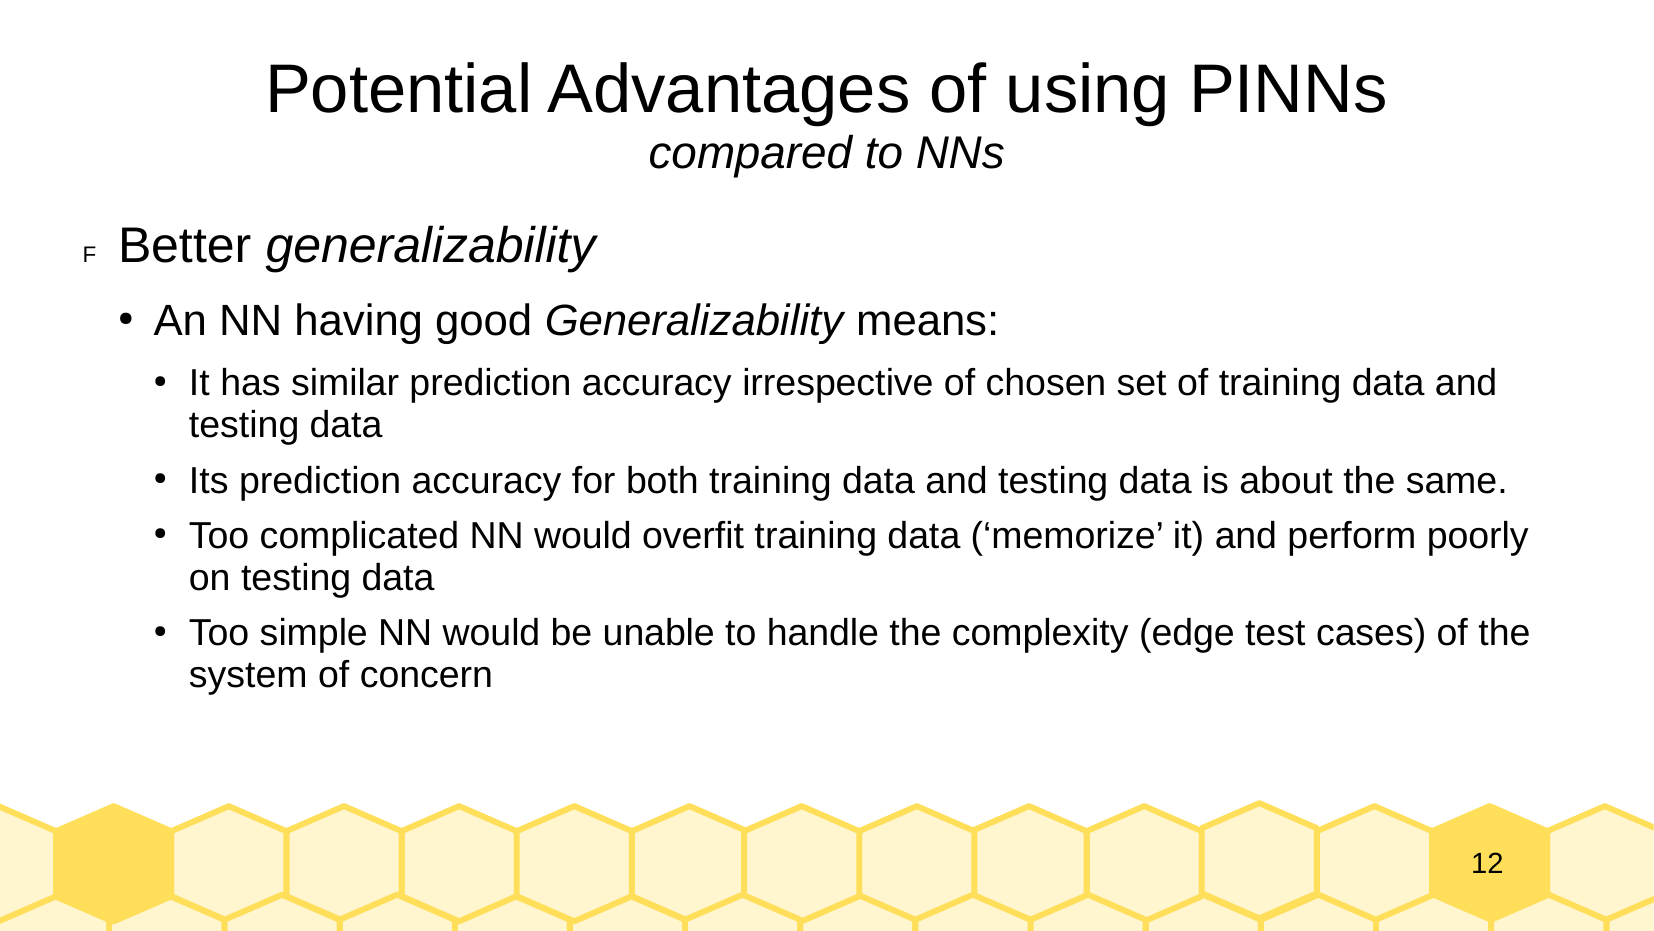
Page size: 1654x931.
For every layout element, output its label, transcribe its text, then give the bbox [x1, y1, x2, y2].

list Better generalizability An NN having good Generalizability means: It has similar prediction accuracy irrespective of chosen set of training data and testing data Its prediction accuracy for both training data and testing data is about the same. Too complicated NN would overfit training data (‘memorize’ it) and perform poorly on testing data Too simple NN would be unable to handle the complexity (edge test cases) of the system of concern [82, 217, 1571, 758]
title Potential Advantages of using PINNs compared to NNs [82, 37, 1571, 193]
